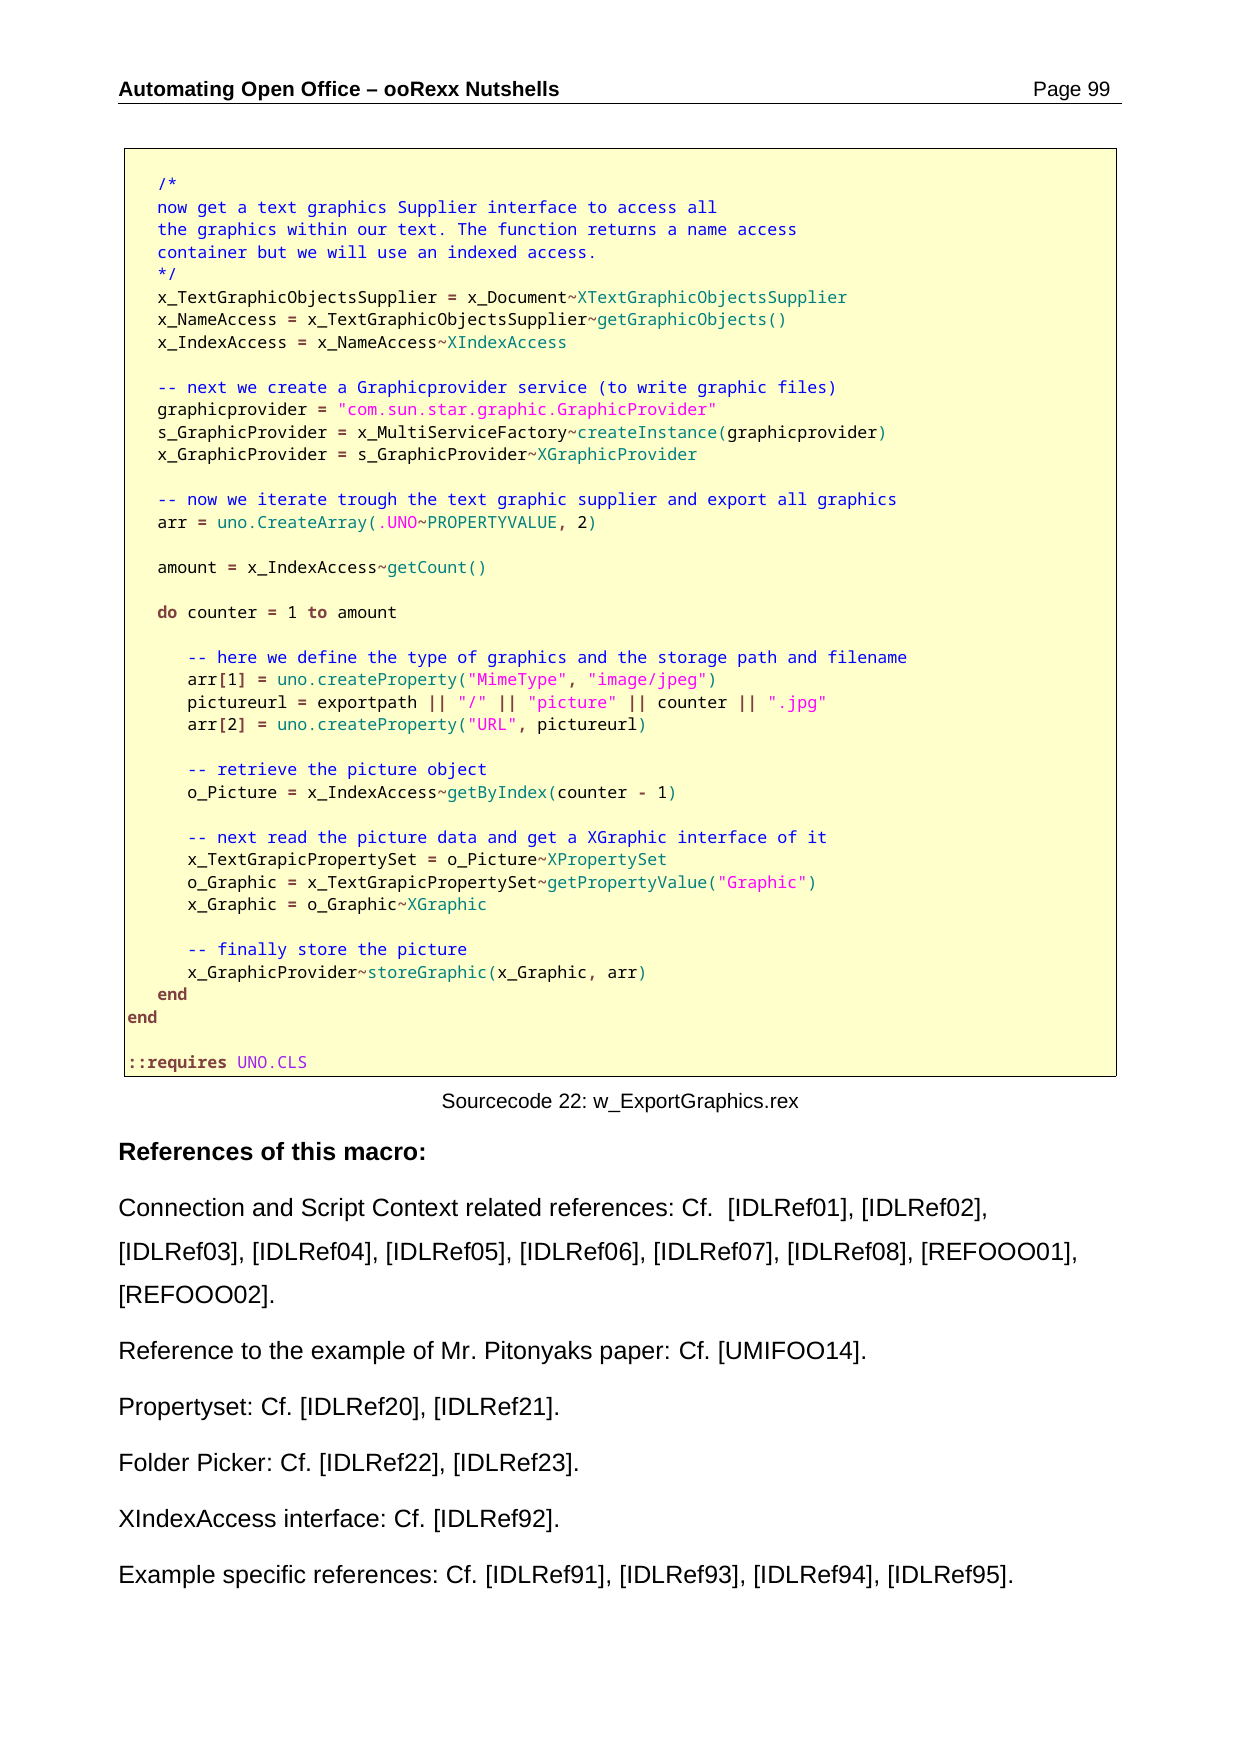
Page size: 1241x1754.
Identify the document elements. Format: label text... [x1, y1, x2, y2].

text /* now get a text graphics Supplier interface to access all the graphics within our text. The function returns a name access container but we will use an indexed access. */ x_TextGraphicObjectsSupplier = x_Document~XTextGraphicObjectsSupplier x_NameAccess = x_TextGraphicObjectsSupplier~getGraphicObjects() x_IndexAccess = x_NameAccess~XIndexAccess -- next we create a Graphicprovider service (to write graphic files) graphicprovider = "com.sun.star.graphic.GraphicProvider" s_GraphicProvider = x_MultiServiceFactory~createInstance(graphicprovider) x_GraphicProvider = s_GraphicProvider~XGraphicProvider -- now we iterate trough the text graphic supplier and export all graphics arr = uno.CreateArray(.UNO~PROPERTYVALUE, 2) amount = x_IndexAccess~getCount() do counter = 1 to amount -- here we define the type of graphics and the storage path and filename arr[1] = uno.createProperty("MimeType", "image/jpeg") pictureurl = exportpath || "/" || "picture" || counter || ".jpg" arr[2] = uno.createProperty("URL", pictureurl) -- retrieve the picture object o_Picture = x_IndexAccess~getByIndex(counter - 1) -- next read the picture data and get a XGraphic interface of it x_TextGrapicPropertySet = o_Picture~XPropertySet o_Graphic = x_TextGrapicPropertySet~getPropertyValue("Graphic") x_Graphic = o_Graphic~XGraphic -- finally store the picture x_GraphicProvider~storeGraphic(x_Graphic, arr) end end ::requires UNO.CLS [125, 149, 1116, 1076]
text References of this macro: [118, 1137, 1122, 1166]
text Folder Picker: Cf. [IDLRef22], [IDLRef23]. [118, 1448, 1122, 1477]
text Reference to the example of Mr. Pitonyaks paper: Cf. [UMIFOO14]. [118, 1336, 1122, 1365]
text XIndexAccess interface: Cf. [IDLRef92]. [118, 1504, 1122, 1533]
text Connection and Script Context related references: Cf. [IDLRef01], [IDLRef02], [IDLRef03], [IDLRef04], [IDLRef05], [IDLRef06], [IDLRef07], [IDLRef08], [REFOOO01], [REFOOO02]. [118, 1193, 1122, 1309]
text Propertyset: Cf. [IDLRef20], [IDLRef21]. [118, 1392, 1122, 1421]
text Example specific references: Cf. [IDLRef91], [IDLRef93], [IDLRef94], [IDLRef95]. [118, 1560, 1122, 1589]
text Sourcecode 22: w_ExportGraphics.rex [118, 1089, 1122, 1113]
